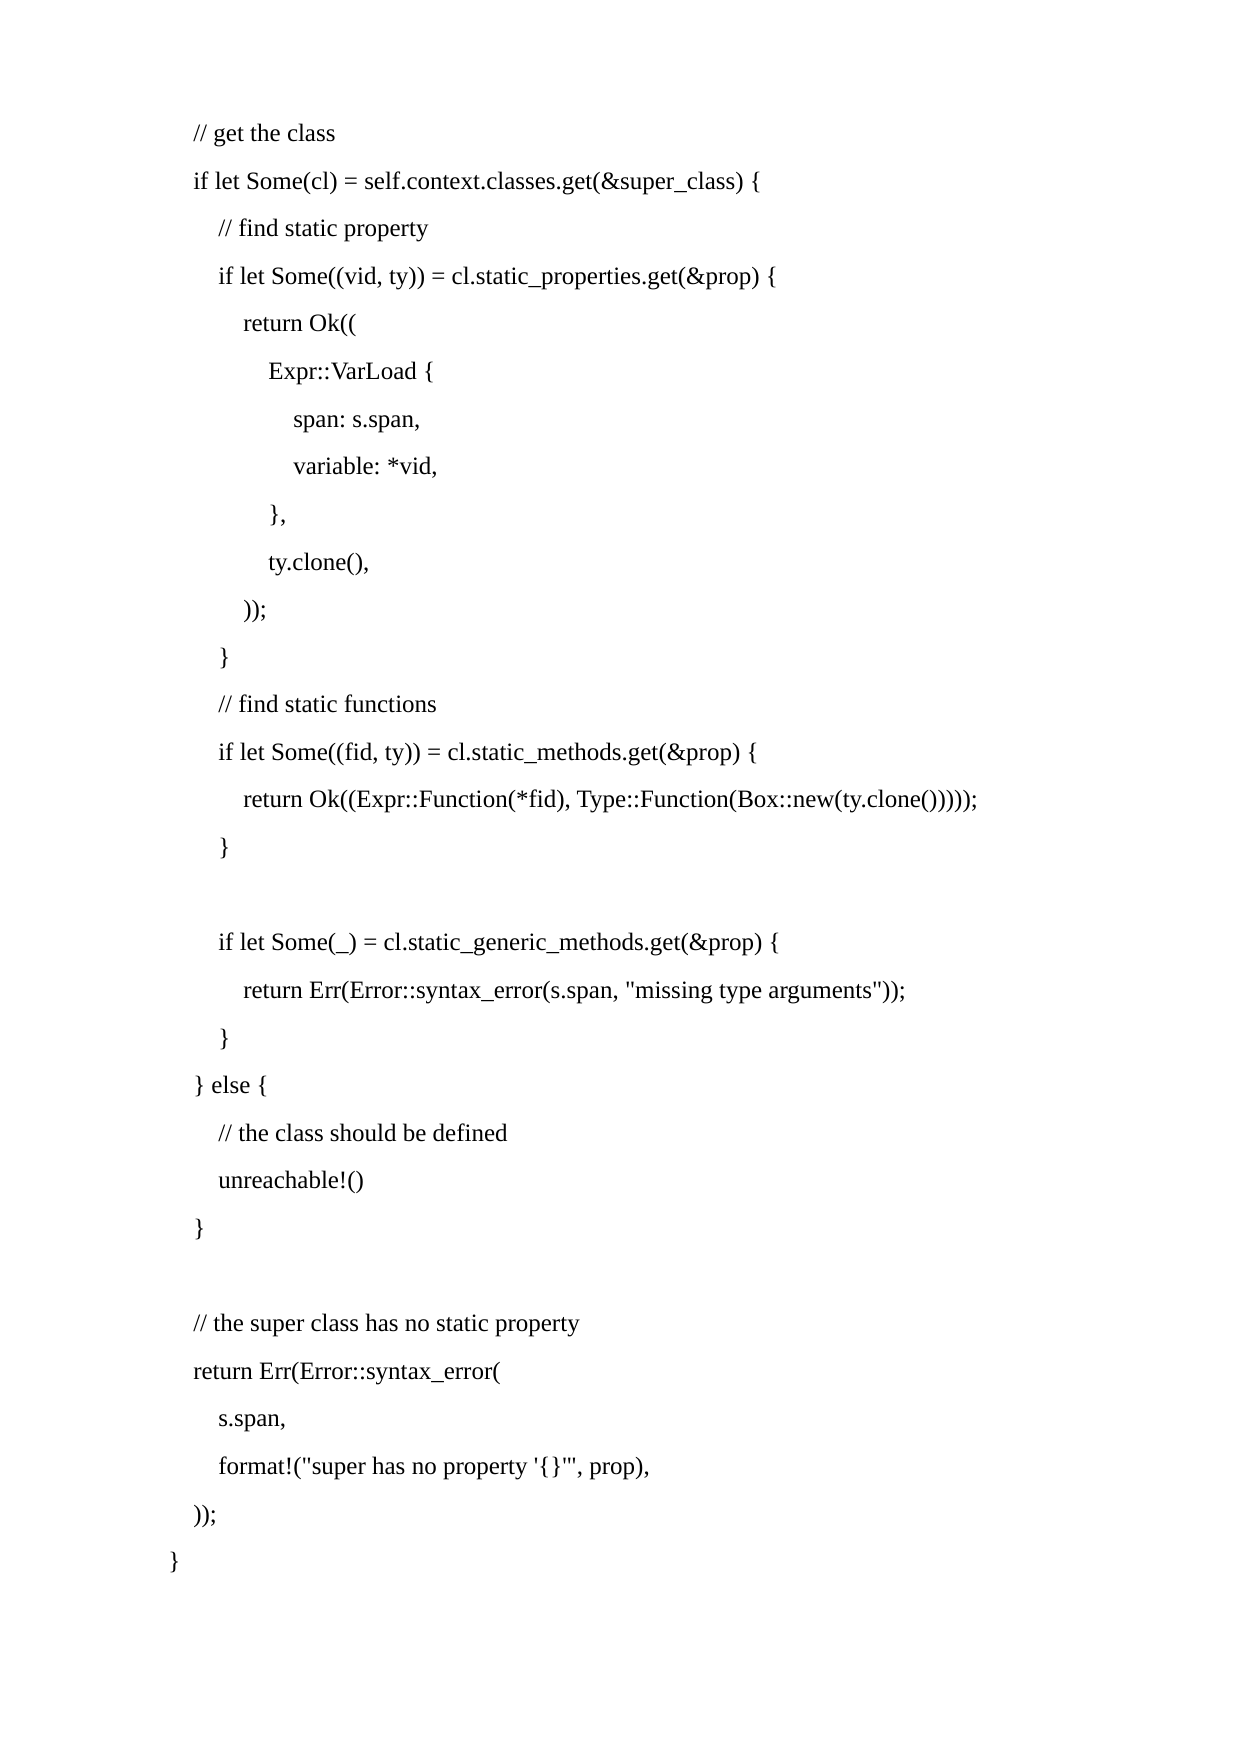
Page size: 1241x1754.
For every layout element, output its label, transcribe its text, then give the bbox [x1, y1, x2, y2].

text if let Some(cl) = self.context.classes.get(&super_class) { [118, 166, 1122, 194]
text if let Some(_) = cl.static_generic_methods.get(&prop) { [118, 927, 1122, 956]
text return Err(Error::syntax_error( [118, 1356, 1122, 1384]
text // the super class has no static property [118, 1308, 1122, 1337]
text }, [118, 499, 1122, 528]
text Expr::VarLoad { [118, 356, 1122, 385]
text } [118, 1213, 1122, 1242]
text } [118, 642, 1122, 671]
text )); [118, 1499, 1122, 1527]
text } [118, 832, 1122, 861]
text s.span, [118, 1403, 1122, 1432]
text unreachable!() [118, 1165, 1122, 1194]
text // the class should be defined [118, 1118, 1122, 1147]
text // get the class [118, 118, 1122, 147]
text span: s.span, [118, 404, 1122, 432]
text format!("super has no property '{}'", prop), [118, 1451, 1122, 1480]
text } else { [118, 1070, 1122, 1099]
text ty.clone(), [118, 547, 1122, 575]
text // find static functions [118, 689, 1122, 718]
text return Ok((Expr::Function(*fid), Type::Function(Box::new(ty.clone())))); [118, 784, 1122, 813]
text variable: *vid, [118, 451, 1122, 480]
text if let Some((fid, ty)) = cl.static_methods.get(&prop) { [118, 737, 1122, 766]
text )); [118, 594, 1122, 623]
text // find static property [118, 213, 1122, 242]
text } [118, 1546, 1122, 1575]
text return Ok(( [118, 308, 1122, 337]
text return Err(Error::syntax_error(s.span, "missing type arguments")); [118, 975, 1122, 1004]
text if let Some((vid, ty)) = cl.static_properties.get(&prop) { [118, 261, 1122, 290]
text } [118, 1023, 1122, 1051]
